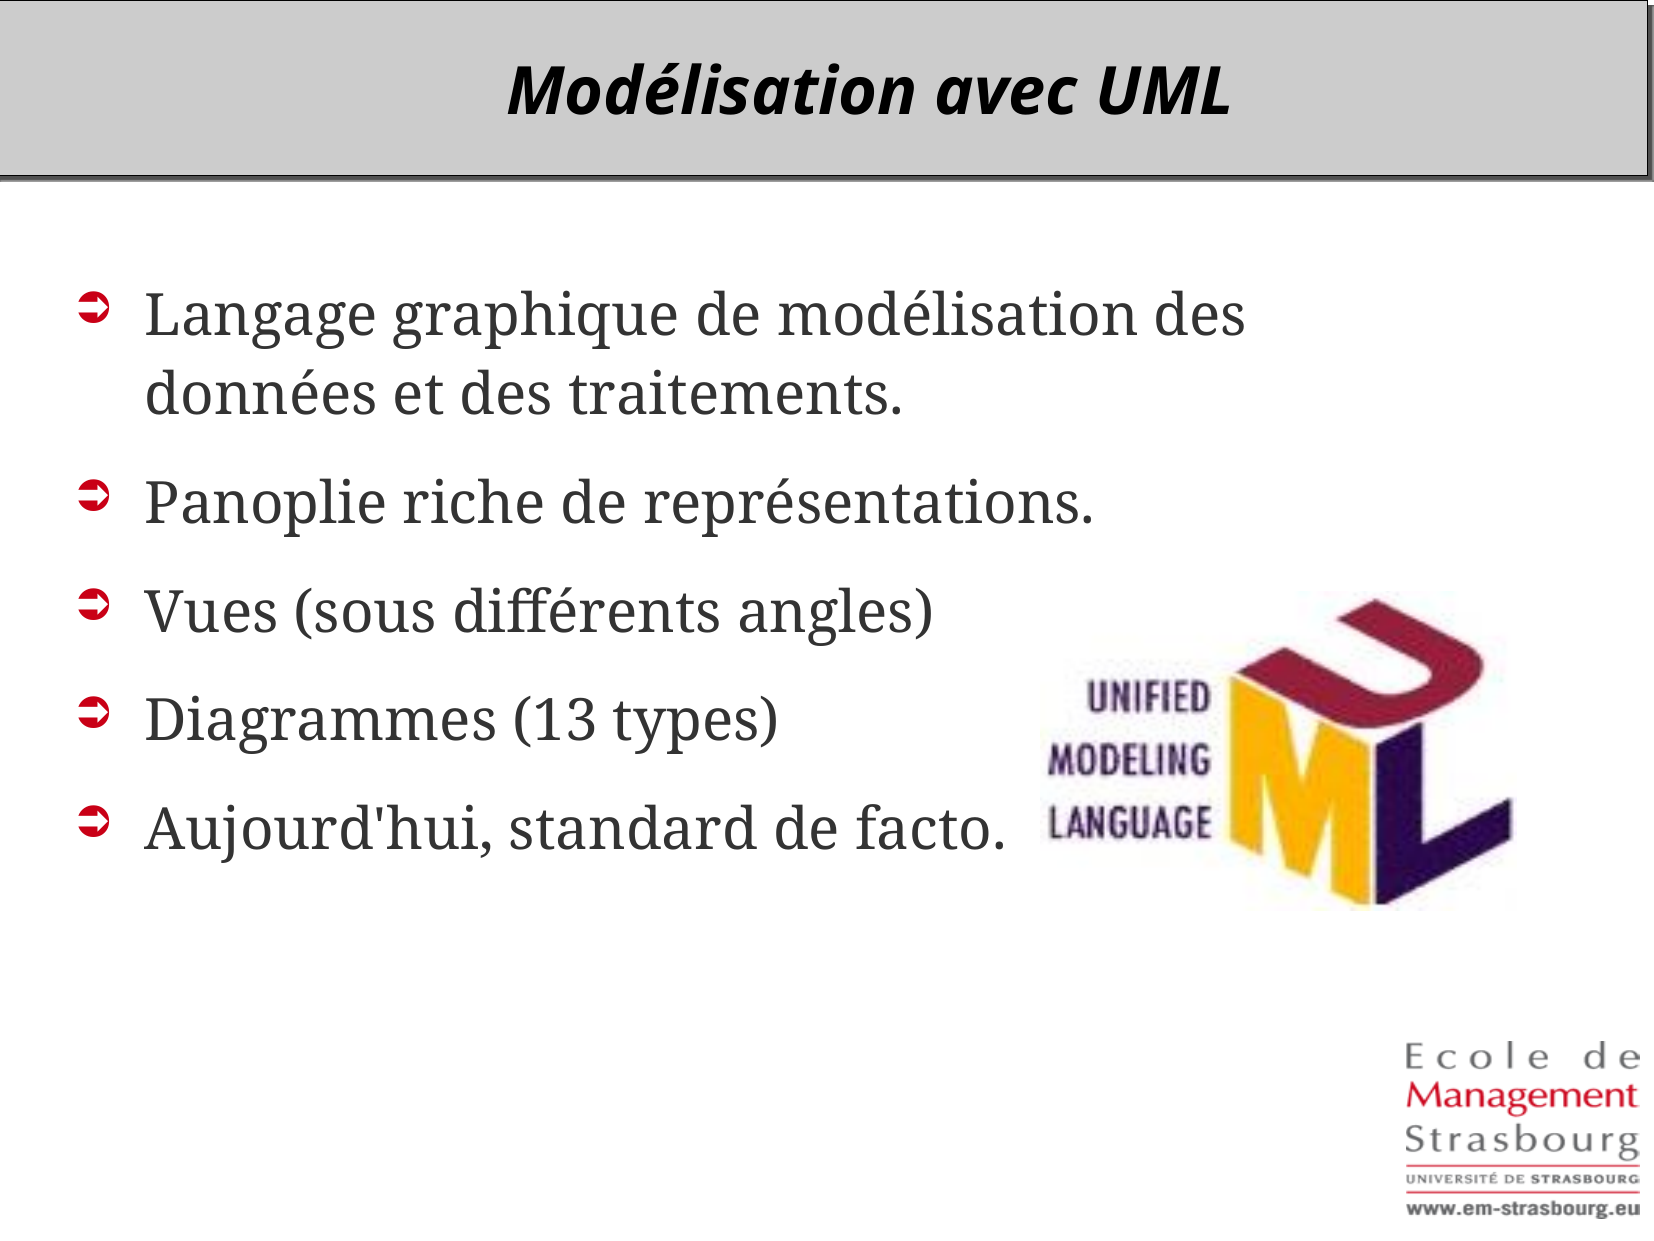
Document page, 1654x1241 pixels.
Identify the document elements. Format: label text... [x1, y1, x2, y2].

picture [1040, 591, 1517, 911]
list Langage graphique de modélisation des données et des traitements. Panoplie riche de représentations. Vues (sous différents angles) Diagrammes (13 types) Aujourd'hui, standard de facto. [62, 273, 1484, 779]
title Modélisation avec UML [164, 0, 1577, 178]
picture [1406, 1041, 1640, 1219]
